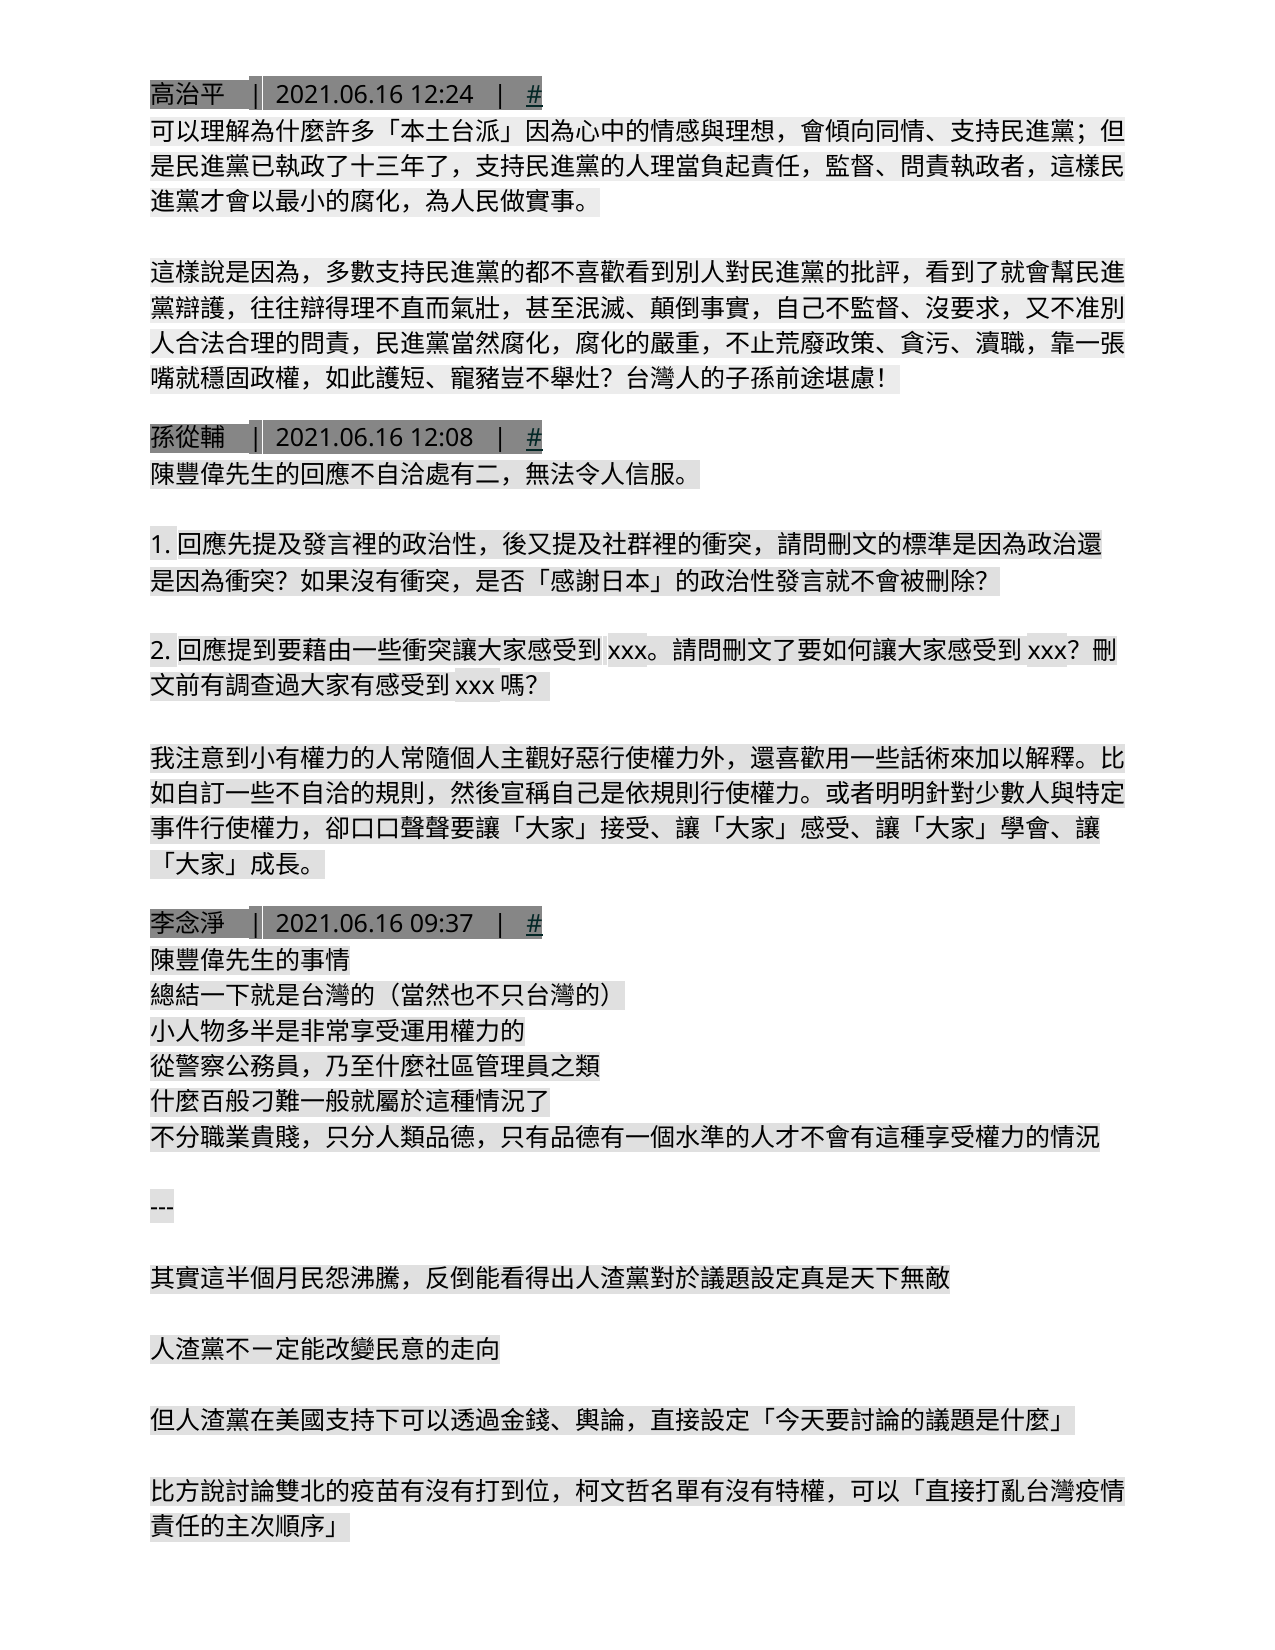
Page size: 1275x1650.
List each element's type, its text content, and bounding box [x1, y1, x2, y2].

text 陳豐偉先生的回應不自洽處有二，無法令人信服。 1. 回應先提及發言裡的政治性，後又提及社群裡的衝突，請問刪文的標準是因為政治還是因為衝突？如果沒有衝突，是否「感謝日本」的政治性發言就不會被刪除？ 2. 回應提到要藉由一些衝突讓大家感受到xxx。請問刪文了要如何讓大家感受到xxx？刪文前有調查過大家有感受到xxx嗎？ 我注意到小有權力的人常隨個人主觀好惡行使權力外，還喜歡用一些話術來加以解釋。比如自訂一些不自洽的規則，然後宣稱自己是依規則行使權力。或者明明針對少數人與特定事件行使權力，卻口口聲聲要讓「大家」接受、讓「大家」感受、讓「大家」學會、讓「大家」成長。 [150, 454, 1125, 879]
text 高治平 | 2021.06.16 12:24 | # [150, 75, 1125, 110]
text 孫從輔 | 2021.06.16 12:08 | # [150, 419, 1125, 454]
text 可以理解為什麼許多「本土台派」因為心中的情感與理想，會傾向同情、支持民進黨；但是民進黨已執政了十三年了，支持民進黨的人理當負起責任，監督、問責執政者，這樣民進黨才會以最小的腐化，為人民做實事。 這樣說是因為，多數支持民進黨的都不喜歡看到別人對民進黨的批評，看到了就會幫民進黨辯護，往往辯得理不直而氣壯，甚至泯滅、顛倒事實，自己不監督、沒要求，又不准別人合法合理的問責，民進黨當然腐化，腐化的嚴重，不止荒廢政策、貪污、瀆職，靠一張嘴就穩固政權，如此護短、寵豬豈不舉灶？台灣人的子孫前途堪慮！ [150, 110, 1125, 394]
text 李念淨 | 2021.06.16 09:37 | # [150, 904, 1125, 939]
text 陳豐偉先生的事情 總結一下就是台灣的（當然也不只台灣的） 小人物多半是非常享受運用權力的 從警察公務員，乃至什麼社區管理員之類 什麼百般刁難一般就屬於這種情況了 不分職業貴賤，只分人類品德，只有品德有一個水準的人才不會有這種享受權力的情況 --- 其實這半個月民怨沸騰，反倒能看得出人渣黨對於議題設定真是天下無敵 人渣黨不ㄧ定能改變民意的走向 但人渣黨在美國支持下可以透過金錢、輿論，直接設定「今天要討論的議題是什麼」 比方說討論雙北的疫苗有沒有打到位，柯文哲名單有沒有特權，可以「直接打亂台灣疫情責任的主次順序」 [150, 939, 1125, 1542]
